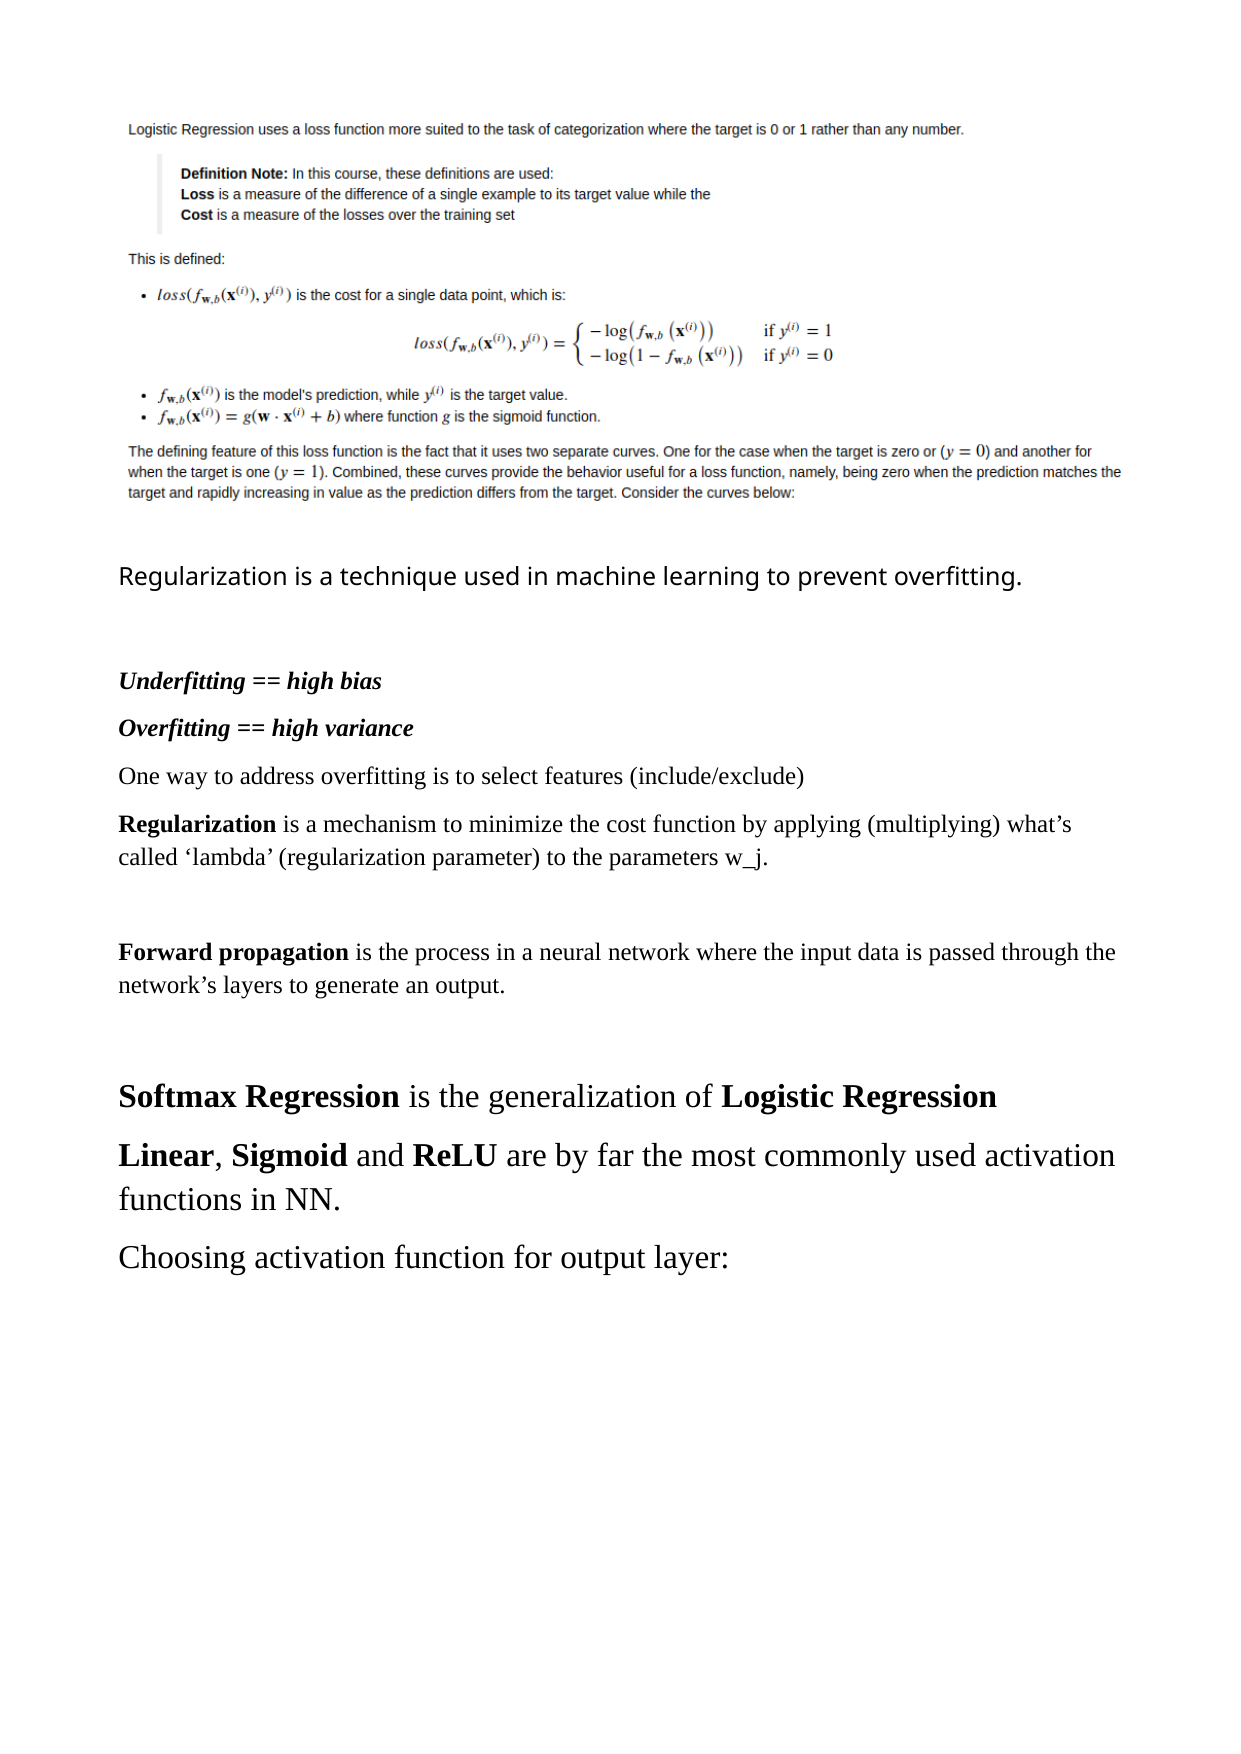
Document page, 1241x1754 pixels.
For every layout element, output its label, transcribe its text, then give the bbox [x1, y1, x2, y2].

text Regularization is a mechanism to minimize the cost function by applying (multiplying) what’s called ‘lambda’ (regularization parameter) to the parameters w_j. [118, 809, 1122, 870]
text Overfitting == high variance [118, 713, 1122, 742]
picture [118, 118, 1123, 507]
text Choosing activation function for output layer: [118, 1237, 1122, 1276]
text Softmax Regression is the generalization of Logistic Regression [118, 1076, 1122, 1114]
text Linear, Sigmoid and ReLU are by far the most commonly used activation functions in NN. [118, 1135, 1122, 1217]
text Forward propagation is the process in a neural network where the input data is passed through the network’s layers to generate an output. [118, 937, 1122, 999]
text Underfitting == high bias [118, 666, 1122, 694]
text Regularization is a technique used in machine learning to prevent overfitting. [118, 558, 1122, 592]
text One way to address overfitting is to select features (include/exclude) [118, 761, 1122, 790]
